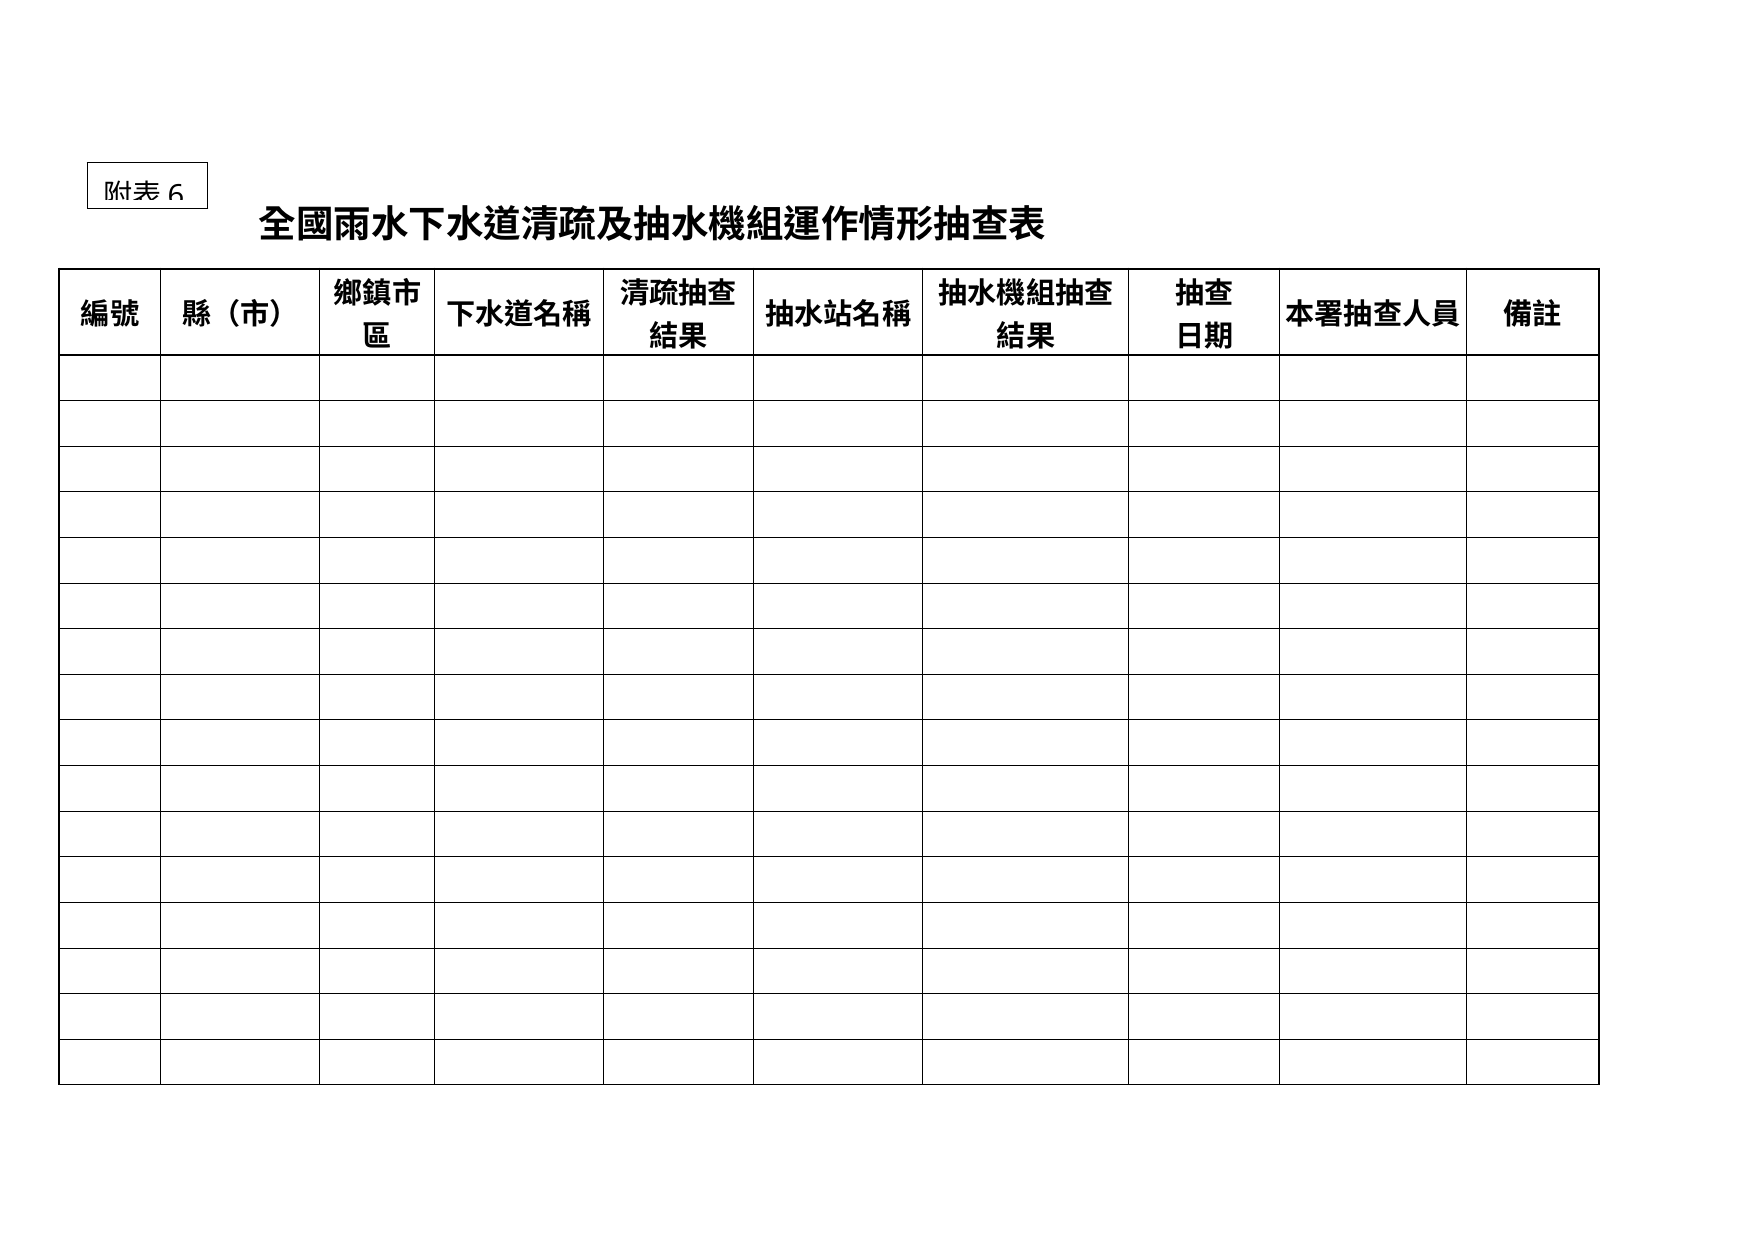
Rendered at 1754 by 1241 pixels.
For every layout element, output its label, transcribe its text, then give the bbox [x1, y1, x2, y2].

table_cell [1129, 949, 1279, 993]
table_cell [1280, 812, 1466, 856]
table_cell [1467, 584, 1598, 628]
table_cell [60, 812, 160, 856]
table_cell [1467, 492, 1598, 537]
table_header 全國雨水下水道清疏及抽水機組運作情形抽查表 [62, 174, 1252, 268]
table_cell [435, 538, 603, 582]
table_cell [604, 401, 753, 446]
table_cell 清疏抽查結果 [604, 270, 753, 354]
table_cell [1280, 447, 1466, 491]
table_cell 抽查 日期 [1129, 270, 1279, 354]
table_cell [1129, 903, 1279, 947]
table_cell [161, 629, 319, 674]
table_cell [923, 903, 1128, 947]
table_cell [1280, 629, 1466, 674]
table_cell [604, 1040, 753, 1084]
table_cell [1129, 675, 1279, 719]
table_cell [320, 538, 434, 582]
table_cell [60, 401, 160, 446]
table_cell [754, 629, 922, 674]
table_cell [320, 629, 434, 674]
table_cell [923, 401, 1128, 446]
table_cell [161, 447, 319, 491]
table_cell 縣（市） [161, 270, 319, 354]
table_cell [435, 720, 603, 765]
table_cell [435, 994, 603, 1039]
table_cell [1280, 766, 1466, 811]
table_cell [1280, 538, 1466, 582]
table_cell [1467, 1040, 1598, 1084]
table_cell [320, 994, 434, 1039]
table_cell [1280, 401, 1466, 446]
table_cell [161, 492, 319, 537]
table_cell [435, 812, 603, 856]
table_cell [754, 766, 922, 811]
table_cell [435, 492, 603, 537]
table_cell [1129, 584, 1279, 628]
table_cell [754, 492, 922, 537]
table_cell [60, 766, 160, 811]
table_cell [923, 356, 1128, 400]
table_cell 抽水機組抽查結果 [923, 270, 1128, 354]
table_cell [923, 538, 1128, 582]
table_cell [60, 903, 160, 947]
table_cell [161, 949, 319, 993]
table_cell [604, 857, 753, 902]
table_cell [1129, 857, 1279, 902]
table_cell [1467, 447, 1598, 491]
table_cell [1129, 994, 1279, 1039]
table_cell [923, 720, 1128, 765]
table_cell [604, 447, 753, 491]
table_cell [1467, 903, 1598, 947]
table_cell [754, 903, 922, 947]
table_cell [435, 447, 603, 491]
table_cell [754, 356, 922, 400]
table_cell [923, 994, 1128, 1039]
table_cell [60, 720, 160, 765]
table_cell [161, 812, 319, 856]
table_cell [320, 675, 434, 719]
table_cell [754, 447, 922, 491]
table_cell [1280, 675, 1466, 719]
table_cell [1280, 994, 1466, 1039]
table_cell [320, 492, 434, 537]
table_cell [1467, 356, 1598, 400]
table_cell [1129, 492, 1279, 537]
table_cell [604, 812, 753, 856]
table_cell 編號 [60, 270, 160, 354]
table_cell [1280, 857, 1466, 902]
table_cell [1467, 675, 1598, 719]
table_cell [1129, 720, 1279, 765]
table_cell [604, 356, 753, 400]
table_cell [161, 994, 319, 1039]
table_cell [1129, 1040, 1279, 1084]
table_cell [604, 766, 753, 811]
table_cell [754, 857, 922, 902]
table_cell 下水道名稱 [435, 270, 603, 354]
table_cell [1467, 949, 1598, 993]
table_cell [923, 812, 1128, 856]
table_cell [161, 584, 319, 628]
table_cell [435, 356, 603, 400]
table_cell [604, 994, 753, 1039]
table_cell 本署抽查人員 [1280, 270, 1466, 354]
table_cell [161, 675, 319, 719]
table_cell [1467, 629, 1598, 674]
table_cell [604, 675, 753, 719]
table_cell [161, 401, 319, 446]
table_cell [923, 492, 1128, 537]
table_cell [60, 1040, 160, 1084]
table_cell [60, 857, 160, 902]
table_cell [60, 675, 160, 719]
table_cell [435, 949, 603, 993]
table_cell [1129, 356, 1279, 400]
table_cell [320, 356, 434, 400]
table_cell [435, 857, 603, 902]
table_cell [754, 538, 922, 582]
table_cell [1129, 538, 1279, 582]
table_cell [923, 857, 1128, 902]
table_cell [320, 857, 434, 902]
table_cell [60, 994, 160, 1039]
table_cell [604, 538, 753, 582]
table_cell [320, 584, 434, 628]
table_cell [435, 675, 603, 719]
table_cell [320, 903, 434, 947]
table_cell [1129, 401, 1279, 446]
table_cell [754, 584, 922, 628]
table_cell [754, 994, 922, 1039]
table_cell 鄉鎮市區 [320, 270, 434, 354]
table_cell [320, 1040, 434, 1084]
table_cell [1280, 584, 1466, 628]
table_cell [1129, 447, 1279, 491]
table_cell [604, 584, 753, 628]
table_cell [754, 949, 922, 993]
table_cell [923, 949, 1128, 993]
table_cell [60, 447, 160, 491]
table_cell 備註 [1467, 270, 1598, 354]
table_cell [754, 401, 922, 446]
table_cell [60, 492, 160, 537]
table_cell [320, 766, 434, 811]
table_cell [754, 1040, 922, 1084]
table_cell [435, 1040, 603, 1084]
table_cell [604, 903, 753, 947]
table_cell [1280, 492, 1466, 537]
table_cell [435, 766, 603, 811]
table_cell [60, 584, 160, 628]
table_cell [1467, 994, 1598, 1039]
table_cell [1280, 356, 1466, 400]
table_cell [1280, 720, 1466, 765]
table_cell [604, 949, 753, 993]
table_cell [923, 1040, 1128, 1084]
table_cell [435, 629, 603, 674]
table_cell [161, 538, 319, 582]
table_cell [320, 812, 434, 856]
table_cell [60, 356, 160, 400]
table_cell [320, 720, 434, 765]
table_header [59, 140, 1599, 268]
table_cell [604, 492, 753, 537]
table_cell [1280, 903, 1466, 947]
table_cell [60, 629, 160, 674]
table_cell [754, 812, 922, 856]
table_cell [1129, 766, 1279, 811]
table_cell [161, 857, 319, 902]
table_cell [1467, 538, 1598, 582]
table_cell [1129, 812, 1279, 856]
table_cell [1467, 812, 1598, 856]
table_cell [161, 1040, 319, 1084]
table_cell [60, 538, 160, 582]
table_cell [1467, 766, 1598, 811]
table_cell [754, 675, 922, 719]
table_cell [923, 675, 1128, 719]
table_cell [923, 766, 1128, 811]
table_cell [604, 720, 753, 765]
table_cell [1129, 629, 1279, 674]
table_cell [1280, 1040, 1466, 1084]
table_cell [1467, 401, 1598, 446]
table_cell [320, 401, 434, 446]
table_cell 抽水站名稱 [754, 270, 922, 354]
table_cell [435, 584, 603, 628]
table_cell [923, 584, 1128, 628]
table_cell [435, 903, 603, 947]
table_cell [60, 949, 160, 993]
table_cell [320, 447, 434, 491]
table_cell [161, 766, 319, 811]
table_cell [604, 629, 753, 674]
table_cell [923, 447, 1128, 491]
table_cell [1467, 720, 1598, 765]
table_cell [754, 720, 922, 765]
table_cell [923, 629, 1128, 674]
table_cell [320, 949, 434, 993]
table_cell [161, 356, 319, 400]
table_cell [1280, 949, 1466, 993]
table_cell [435, 401, 603, 446]
table_cell [1467, 857, 1598, 902]
table_cell [161, 903, 319, 947]
table_cell [161, 720, 319, 765]
